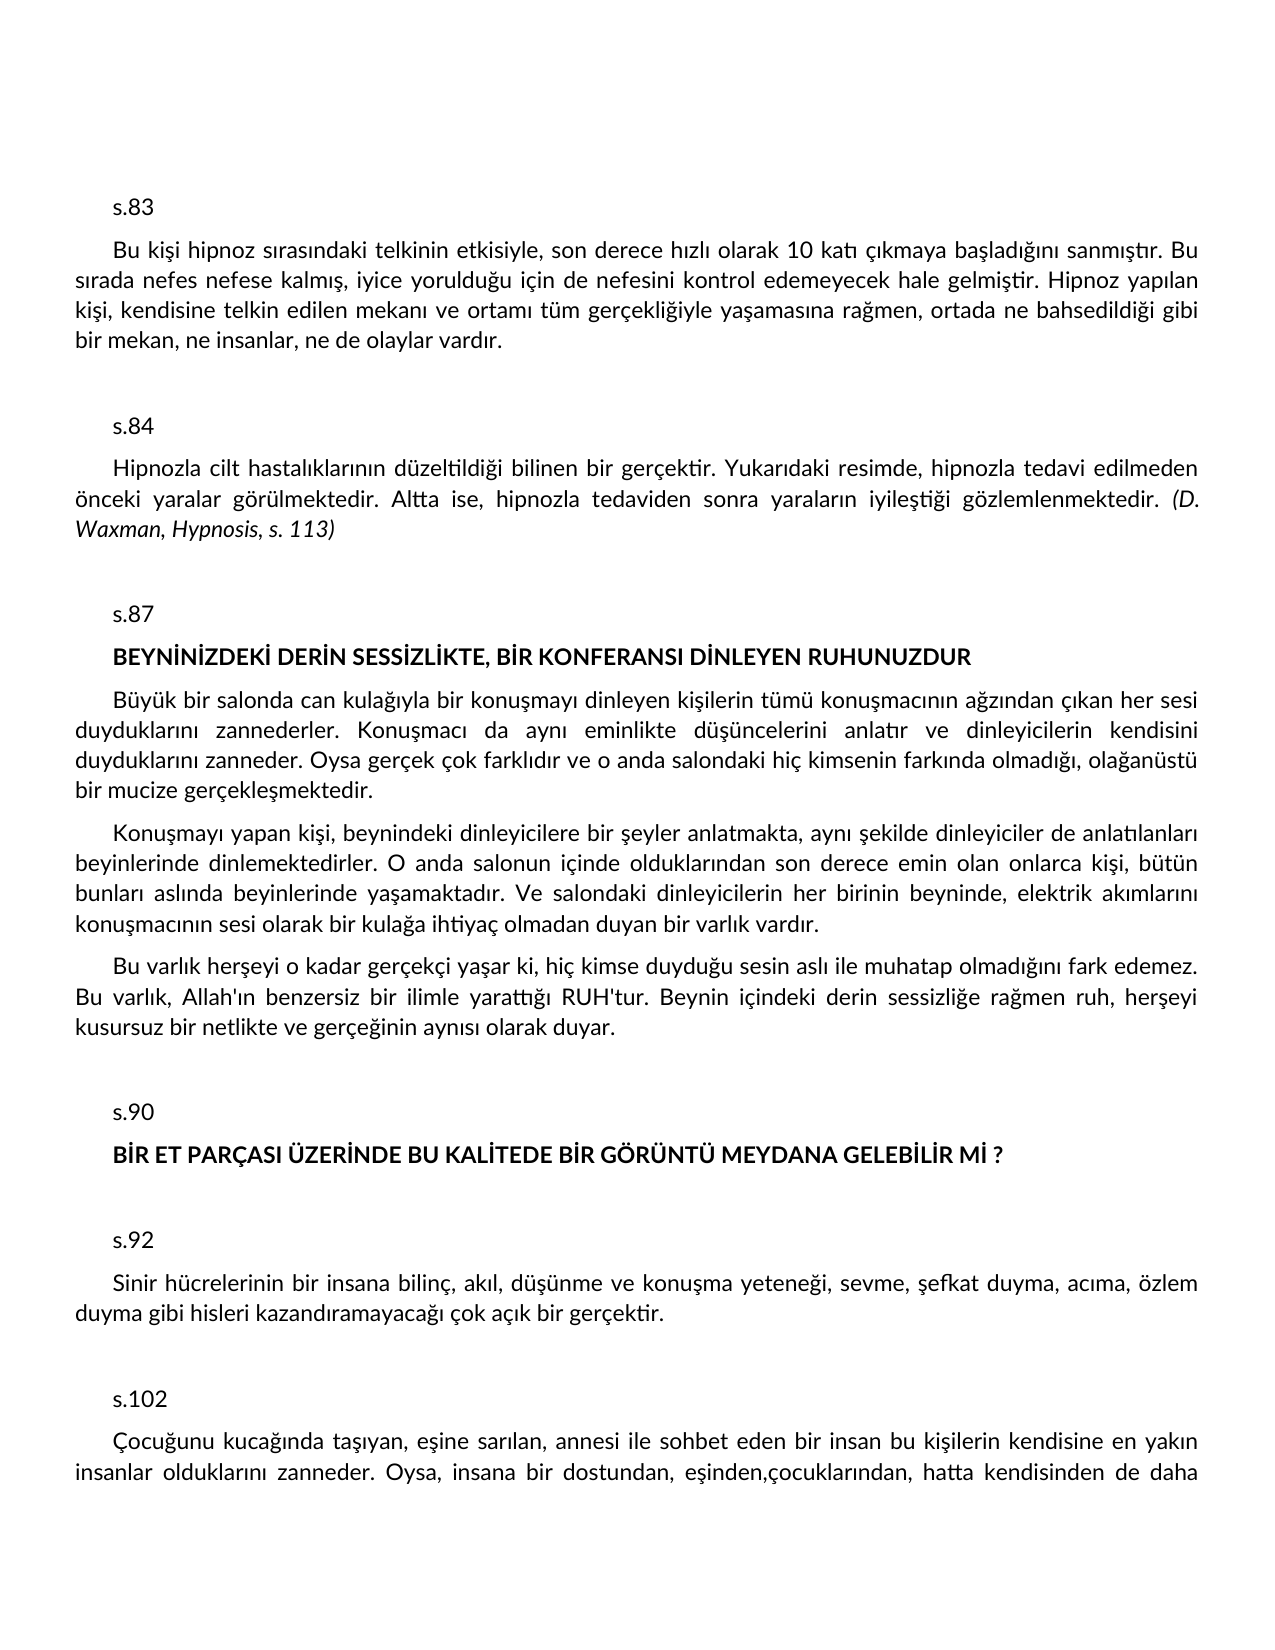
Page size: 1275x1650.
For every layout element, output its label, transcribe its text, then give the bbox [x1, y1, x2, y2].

text BEYNİNİZDEKİ DERİN SESSİZLİKTE, BİR KONFERANSI DİNLEYEN RUHUNUZDUR [75, 643, 1200, 670]
text s.87 [75, 600, 1200, 627]
text Sinir hücrelerinin bir insana bilinç, akıl, düşünme ve konuşma yeteneği, sevme, şefkat duyma, acıma, özlem duyma gibi hisleri kazandıramayacağı çok açık bir gerçektir. [75, 1269, 1200, 1326]
text s.84 [75, 411, 1200, 439]
text Büyük bir salonda can kulağıyla bir konuşmayı dinleyen kişilerin tümü konuşmacının ağzından çıkan her sesi duyduklarını zannederler. Konuşmacı da aynı eminlikte düşüncelerini anlatır ve dinleyicilerin kendisini duyduklarını zanneder. Oysa gerçek çok farklıdır ve o anda salondaki hiç kimsenin farkında olmadığı, olağanüstü bir mucize gerçekleşmektedir. [75, 685, 1200, 803]
text Hipnozla cilt hastalıklarının düzeltildiği bilinen bir gerçektir. Yukarıdaki resimde, hipnozla tedavi edilmeden önceki yaralar görülmektedir. Altta ise, hipnozla tedaviden sonra yaraların iyileştiği gözlemlenmektedir. (D. Waxman, Hypnosis, s. 113) [75, 454, 1200, 542]
text s.90 [75, 1098, 1200, 1125]
text BİR ET PARÇASI ÜZERİNDE BU KALİTEDE BİR GÖRÜNTÜ MEYDANA GELEBİLİR Mİ ? [75, 1141, 1200, 1168]
text Bu varlık herşeyi o kadar gerçekçi yaşar ki, hiç kimse duyduğu sesin aslı ile muhatap olmadığını fark edemez. Bu varlık, Allah'ın benzersiz bir ilimle yarattığı RUH'tur. Beynin içindeki derin sessizliğe rağmen ruh, herşeyi kusursuz bir netlikte ve gerçeğinin aynısı olarak duyar. [75, 952, 1200, 1040]
text s.92 [75, 1226, 1200, 1253]
text s.102 [75, 1384, 1200, 1412]
text Konuşmayı yapan kişi, beynindeki dinleyicilere bir şeyler anlatmakta, aynı şekilde dinleyiciler de anlatılanları beyinlerinde dinlemektedirler. O anda salonun içinde olduklarından son derece emin olan onlarca kişi, bütün bunları aslında beyinlerinde yaşamaktadır. Ve salondaki dinleyicilerin her birinin beyninde, elektrik akımlarını konuşmacının sesi olarak bir kulağa ihtiyaç olmadan duyan bir varlık vardır. [75, 819, 1200, 937]
text Çocuğunu kucağında taşıyan, eşine sarılan, annesi ile sohbet eden bir insan bu kişilerin kendisine en yakın insanlar olduklarını zanneder. Oysa, insana bir dostundan, eşinden,çocuklarından, hatta kendisinden de daha [75, 1427, 1200, 1485]
text s.83 [75, 193, 1200, 220]
text Bu kişi hipnoz sırasındaki telkinin etkisiyle, son derece hızlı olarak 10 katı çıkmaya başladığını sanmıştır. Bu sırada nefes nefese kalmış, iyice yorulduğu için de nefesini kontrol edemeyecek hale gelmiştir. Hipnoz yapılan kişi, kendisine telkin edilen mekanı ve ortamı tüm gerçekliğiyle yaşamasına rağmen, ortada ne bahsedildiği gibi bir mekan, ne insanlar, ne de olaylar vardır. [75, 235, 1200, 353]
